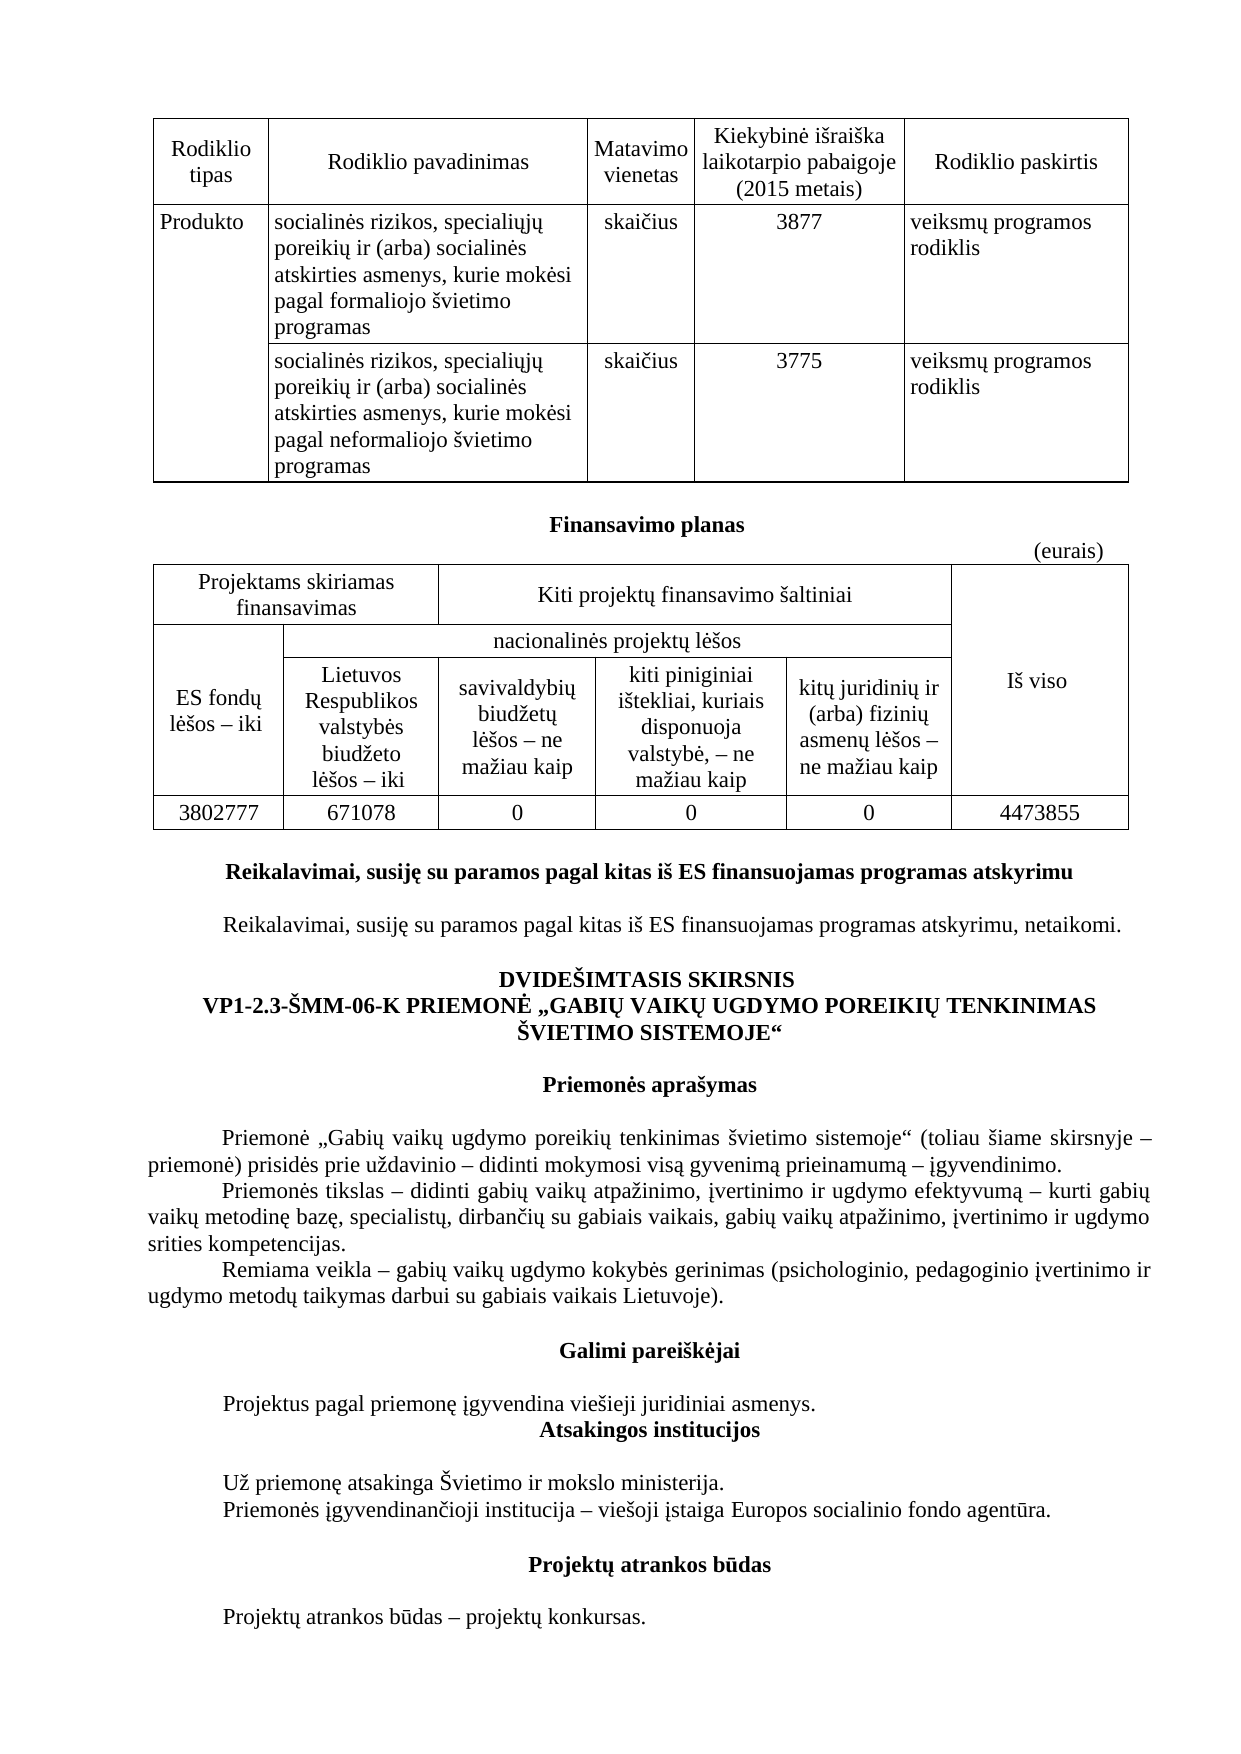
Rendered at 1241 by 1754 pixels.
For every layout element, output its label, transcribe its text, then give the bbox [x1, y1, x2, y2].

table_header Rodiklio pavadinimas [269, 119, 587, 204]
table_cell 3802777 [154, 796, 283, 828]
table_cell socialinės rizikos, specialiųjų poreikių ir (arba) socialinės atskirties asmenys, kurie mokėsi pagal neformaliojo švietimo programas [269, 344, 587, 481]
text Galimi pareiškėjai [148, 1337, 1152, 1364]
table_cell 0 [596, 796, 786, 828]
table_cell 671078 [284, 796, 438, 828]
text Remiama veikla – gabių vaikų ugdymo kokybės gerinimas (psichologinio, pedagoginio įvertinimo ir ugdymo metodų taikymas darbui su gabiais vaikais Lietuvoje). [148, 1256, 1152, 1309]
text Projektų atrankos būdas [148, 1551, 1152, 1577]
text VP1-2.3-ŠMM-06-K PRIEMONĖ „GABIŲ VAIKŲ UGDYMO POREIKIŲ TENKINIMAS ŠVIETIMO SISTEMOJE“ [148, 992, 1152, 1045]
table_cell ES fondų lėšos – iki [154, 625, 283, 795]
table_cell socialinės rizikos, specialiųjų poreikių ir (arba) socialinės atskirties asmenys, kurie mokėsi pagal formaliojo švietimo programas [269, 205, 587, 343]
text Finansavimo planas [148, 511, 1152, 537]
text Projektų atrankos būdas – projektų konkursas. [148, 1603, 1152, 1630]
text Už priemonę atsakinga Švietimo ir mokslo ministerija. [148, 1469, 1152, 1496]
table_header Matavimo vienetas [588, 119, 694, 204]
table_cell veiksmų programos rodiklis [905, 344, 1128, 481]
table_cell 0 [787, 796, 951, 828]
text DVIDEŠIMTASIS SKIRSNIS [148, 966, 1152, 992]
table_cell skaičius [588, 344, 694, 481]
table_cell skaičius [588, 205, 694, 343]
text Priemonė „Gabių vaikų ugdymo poreikių tenkinimas švietimo sistemoje“ (toliau šiame skirsnyje – priemonė) prisidės prie uždavinio – didinti mokymosi visą gyvenimą prieinamumą – įgyvendinimo. [148, 1124, 1152, 1177]
table_cell nacionalinės projektų lėšos [284, 625, 951, 657]
table_cell savivaldybių biudžetų lėšos – ne mažiau kaip [439, 658, 595, 795]
table_cell 3877 [695, 205, 904, 343]
table_header Projektams skiriamas finansavimas [154, 565, 438, 623]
table_cell 3775 [695, 344, 904, 481]
text Atsakingos institucijos [148, 1417, 1152, 1443]
table_cell Produkto [154, 205, 268, 481]
table_header Rodiklio tipas [154, 119, 268, 204]
table_header Rodiklio paskirtis [905, 119, 1128, 204]
table_cell kiti piniginiai ištekliai, kuriais disponuoja valstybė, – ne mažiau kaip [596, 658, 786, 795]
text Reikalavimai, susiję su paramos pagal kitas iš ES finansuojamas programas atskyrimu, netaikomi. [148, 911, 1152, 937]
table_header Iš viso [952, 565, 1128, 795]
text Priemonės tikslas – didinti gabių vaikų atpažinimo, įvertinimo ir ugdymo efektyvumą – kurti gabių vaikų metodinę bazę, specialistų, dirbančių su gabiais vaikais, gabių vaikų atpažinimo, įvertinimo ir ugdymo srities kompetencijas. [148, 1177, 1152, 1256]
text (eurais) [148, 537, 1152, 564]
table_header Kiti projektų finansavimo šaltiniai [439, 565, 951, 623]
table_header Kiekybinė išraiška laikotarpio pabaigoje (2015 metais) [695, 119, 904, 204]
table_cell Lietuvos Respublikos valstybės biudžeto lėšos – iki [284, 658, 438, 795]
text Projektus pagal priemonę įgyvendina viešieji juridiniai asmenys. [148, 1390, 1152, 1417]
text Priemonės aprašymas [148, 1072, 1152, 1098]
text Priemonės įgyvendinančioji institucija – viešoji įstaiga Europos socialinio fondo agentūra. [148, 1496, 1152, 1522]
table_cell 4473855 [952, 796, 1128, 828]
table_cell kitų juridinių ir (arba) fizinių asmenų lėšos – ne mažiau kaip [787, 658, 951, 795]
table_cell veiksmų programos rodiklis [905, 205, 1128, 343]
table_cell 0 [439, 796, 595, 828]
text Reikalavimai, susiję su paramos pagal kitas iš ES finansuojamas programas atskyrimu [148, 858, 1152, 885]
